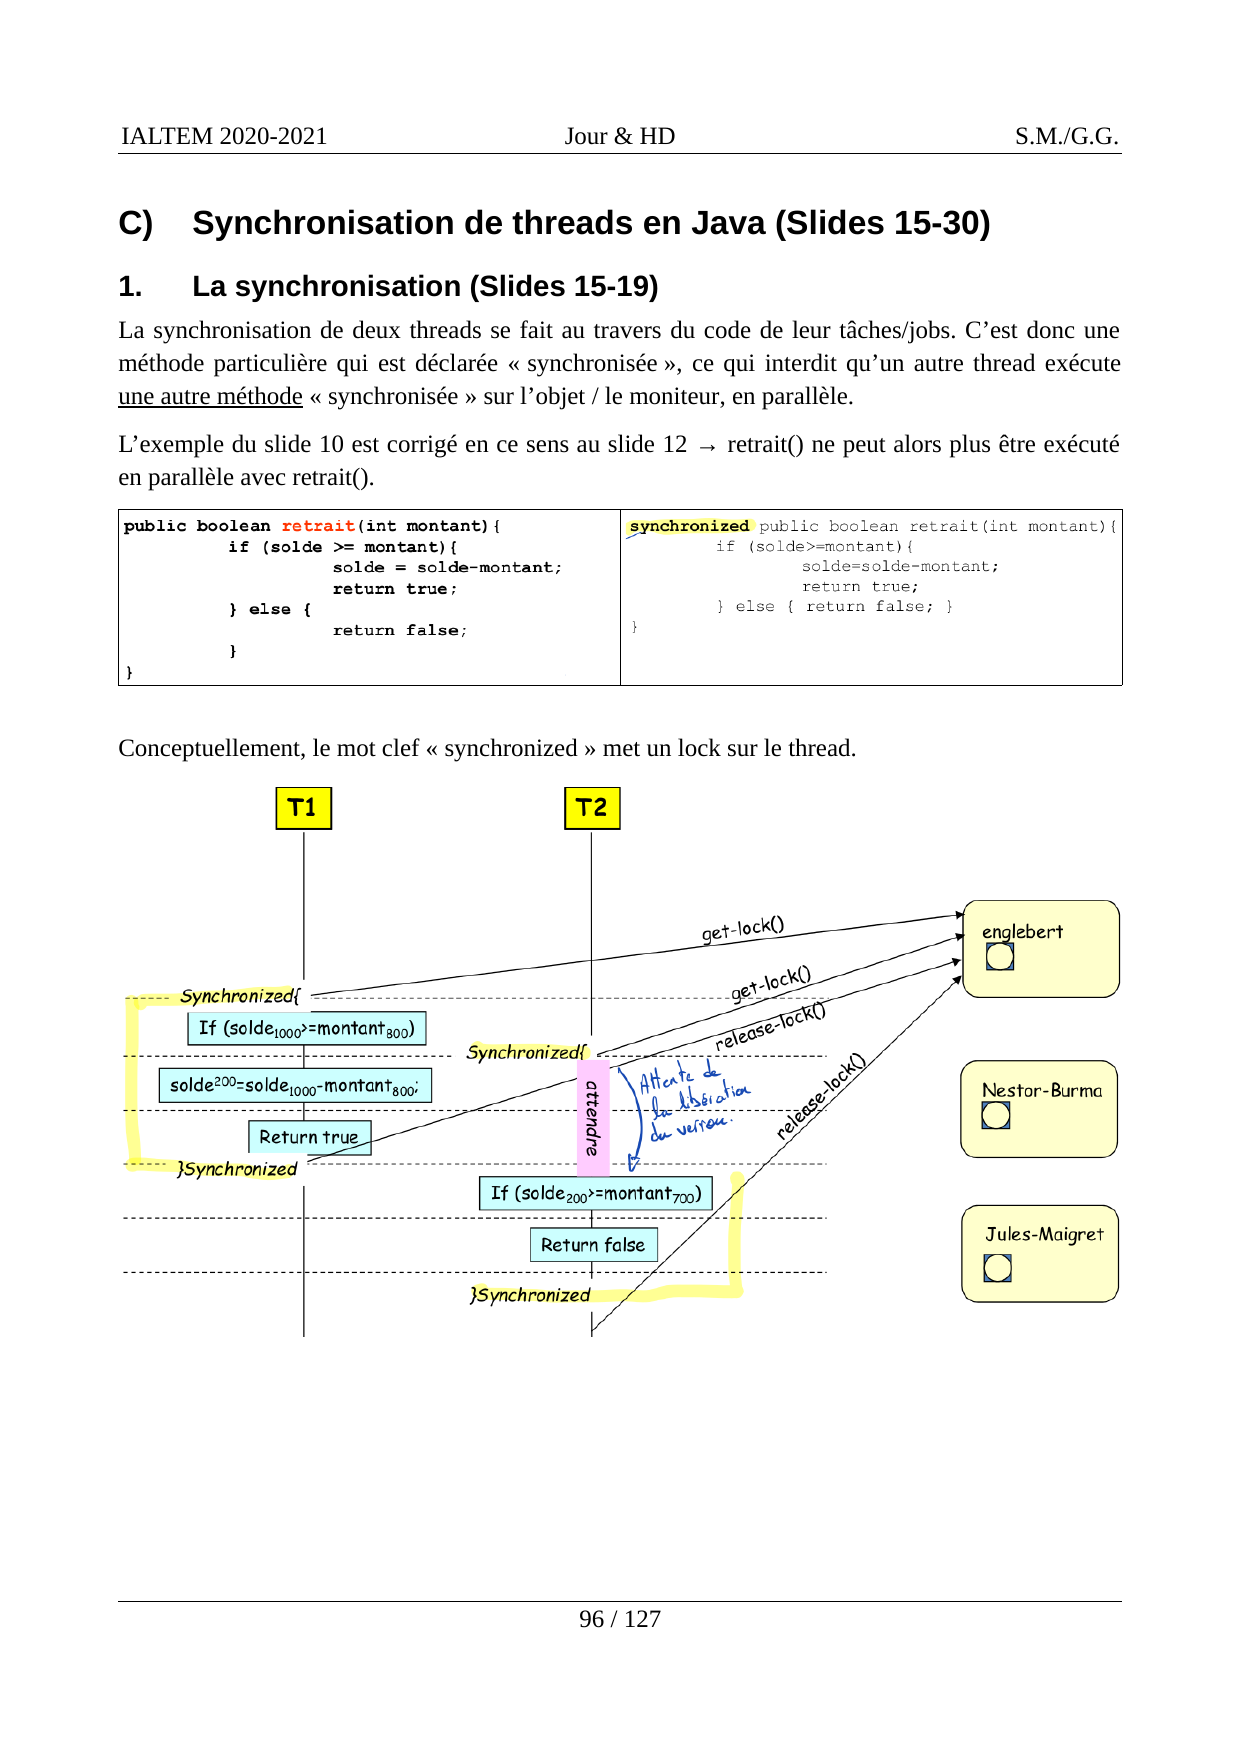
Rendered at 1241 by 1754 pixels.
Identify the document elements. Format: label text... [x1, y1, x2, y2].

text Conceptuellement, le mot clef « synchronized » met un lock sur le thread. [118, 733, 1122, 762]
picture [118, 780, 1123, 1337]
table_header [119, 510, 620, 685]
subtitle La synchronisation (Slides 15-19) [118, 269, 1122, 303]
text La synchronisation de deux threads se fait au travers du code de leur tâches/jobs. C’est donc une méthode particulière qui est déclarée « synchronisée », ce qui interdit qu’un autre thread exécute une autre méthode « synchronisée » sur l’objet / le moniteur, en parallèle. [118, 315, 1122, 410]
picture [123, 515, 566, 680]
picture [625, 515, 1117, 633]
text L’exemple du slide 10 est corrigé en ce sens au slide 12 → retrait() ne peut alors plus être exécuté en parallèle avec retrait(). [118, 429, 1122, 491]
table_header [621, 510, 1122, 685]
subtitle Synchronisation de threads en Java (Slides 15-30) [118, 203, 1122, 242]
